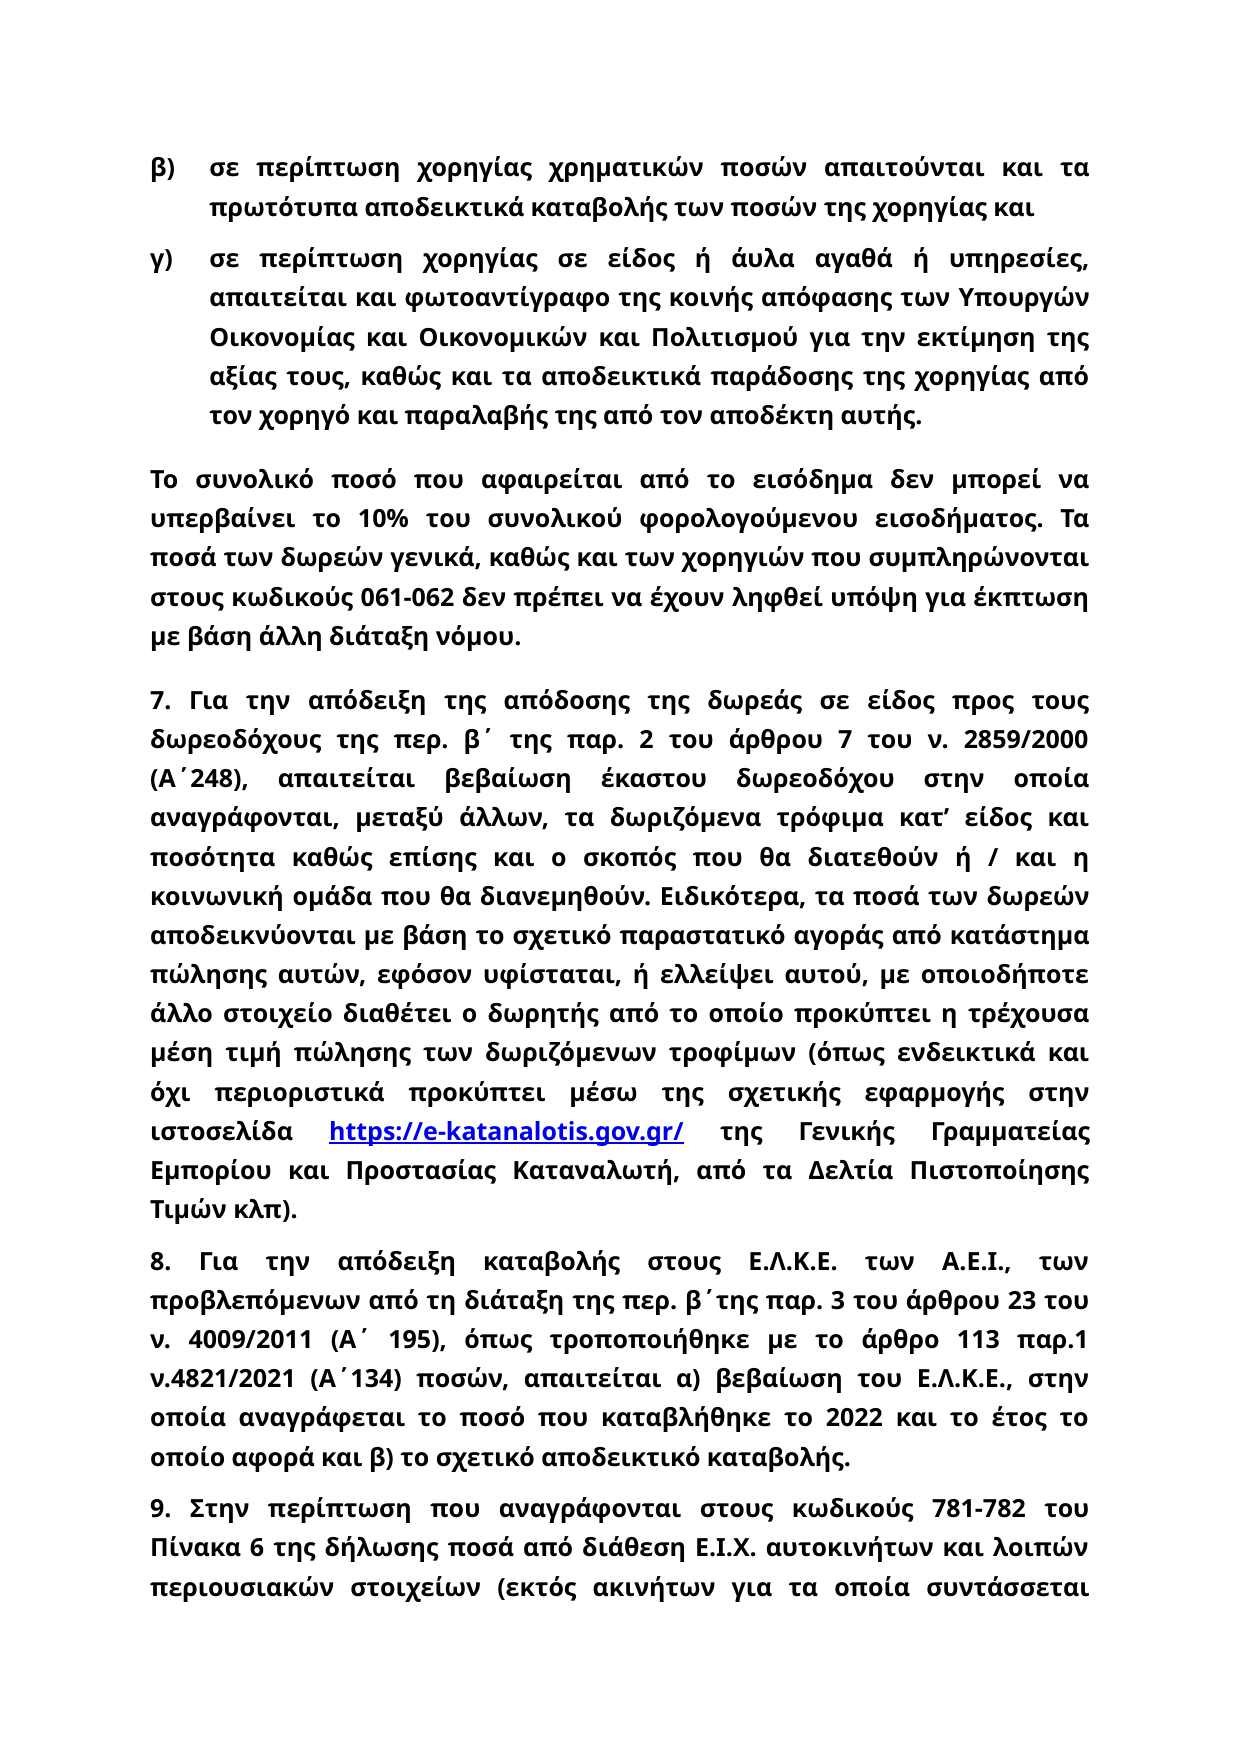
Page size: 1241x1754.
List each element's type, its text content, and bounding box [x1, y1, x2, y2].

text 7. Για την απόδειξη της απόδοσης της δωρεάς σε είδος προς τους δωρεοδόχους της περ. β΄ της παρ. 2 του άρθρου 7 του ν. 2859/2000 (Α΄248), απαιτείται βεβαίωση έκαστου δωρεοδόχου στην οποία αναγράφονται, μεταξύ άλλων, τα δωριζόμενα τρόφιμα κατ’ είδος και ποσότητα καθώς επίσης και ο σκοπός που θα διατεθούν ή / και η κοινωνική ομάδα που θα διανεμηθούν. Ειδικότερα, τα ποσά των δωρεών αποδεικνύονται με βάση το σχετικό παραστατικό αγοράς από κατάστημα πώλησης αυτών, εφόσον υφίσταται, ή ελλείψει αυτού, με οποιοδήποτε άλλο στοιχείο διαθέτει ο δωρητής από το οποίο προκύπτει η τρέχουσα μέση τιμή πώλησης των δωριζόμενων τροφίμων (όπως ενδεικτικά και όχι περιοριστικά προκύπτει μέσω της σχετικής εφαρμογής στην ιστοσελίδα https://e-katanalotis.gov.gr/ της Γενικής Γραμματείας Εμπορίου και Προστασίας Καταναλωτή, από τα Δελτία Πιστοποίησης Τιμών κλπ). [150, 682, 1090, 1226]
list β) σε περίπτωση χορηγίας χρηματικών ποσών απαιτούνται και τα πρωτότυπα αποδεικτικά καταβολής των ποσών της χορηγίας και [150, 150, 1090, 223]
text 9. Στην περίπτωση που αναγράφονται στους κωδικούς 781-782 του Πίνακα 6 της δήλωσης ποσά από διάθεση Ε.Ι.Χ. αυτοκινήτων και λοιπών περιουσιακών στοιχείων (εκτός ακινήτων για τα οποία συντάσσεται [150, 1491, 1090, 1603]
text 8. Για την απόδειξη καταβολής στους Ε.Λ.Κ.Ε. των Α.Ε.Ι., των προβλεπόμενων από τη διάταξη της περ. β΄της παρ. 3 του άρθρου 23 του ν. 4009/2011 (Α΄ 195), όπως τροποποιήθηκε με το άρθρο 113 παρ.1 ν.4821/2021 (Α΄134) ποσών, απαιτείται α) βεβαίωση του Ε.Λ.Κ.Ε., στην οποία αναγράφεται το ποσό που καταβλήθηκε το 2022 και το έτος το οποίο αφορά και β) το σχετικό αποδεικτικό καταβολής. [150, 1243, 1090, 1473]
text Το συνολικό ποσό που αφαιρείται από το εισόδημα δεν μπορεί να υπερβαίνει το 10% του συνολικού φορολογούμενου εισοδήματος. Τα ποσά των δωρεών γενικά, καθώς και των χορηγιών που συμπληρώνονται στους κωδικούς 061-062 δεν πρέπει να έχουν ληφθεί υπόψη για έκπτωση με βάση άλλη διάταξη νόμου. [150, 462, 1090, 652]
list γ) σε περίπτωση χορηγίας σε είδος ή άυλα αγαθά ή υπηρεσίες, απαιτείται και φωτοαντίγραφο της κοινής απόφασης των Υπουργών Οικονομίας και Οικονομικών και Πολιτισμού για την εκτίμηση της αξίας τους, καθώς και τα αποδεικτικά παράδοσης της χορηγίας από τον χορηγό και παραλαβής της από τον αποδέκτη αυτής. [150, 241, 1090, 432]
